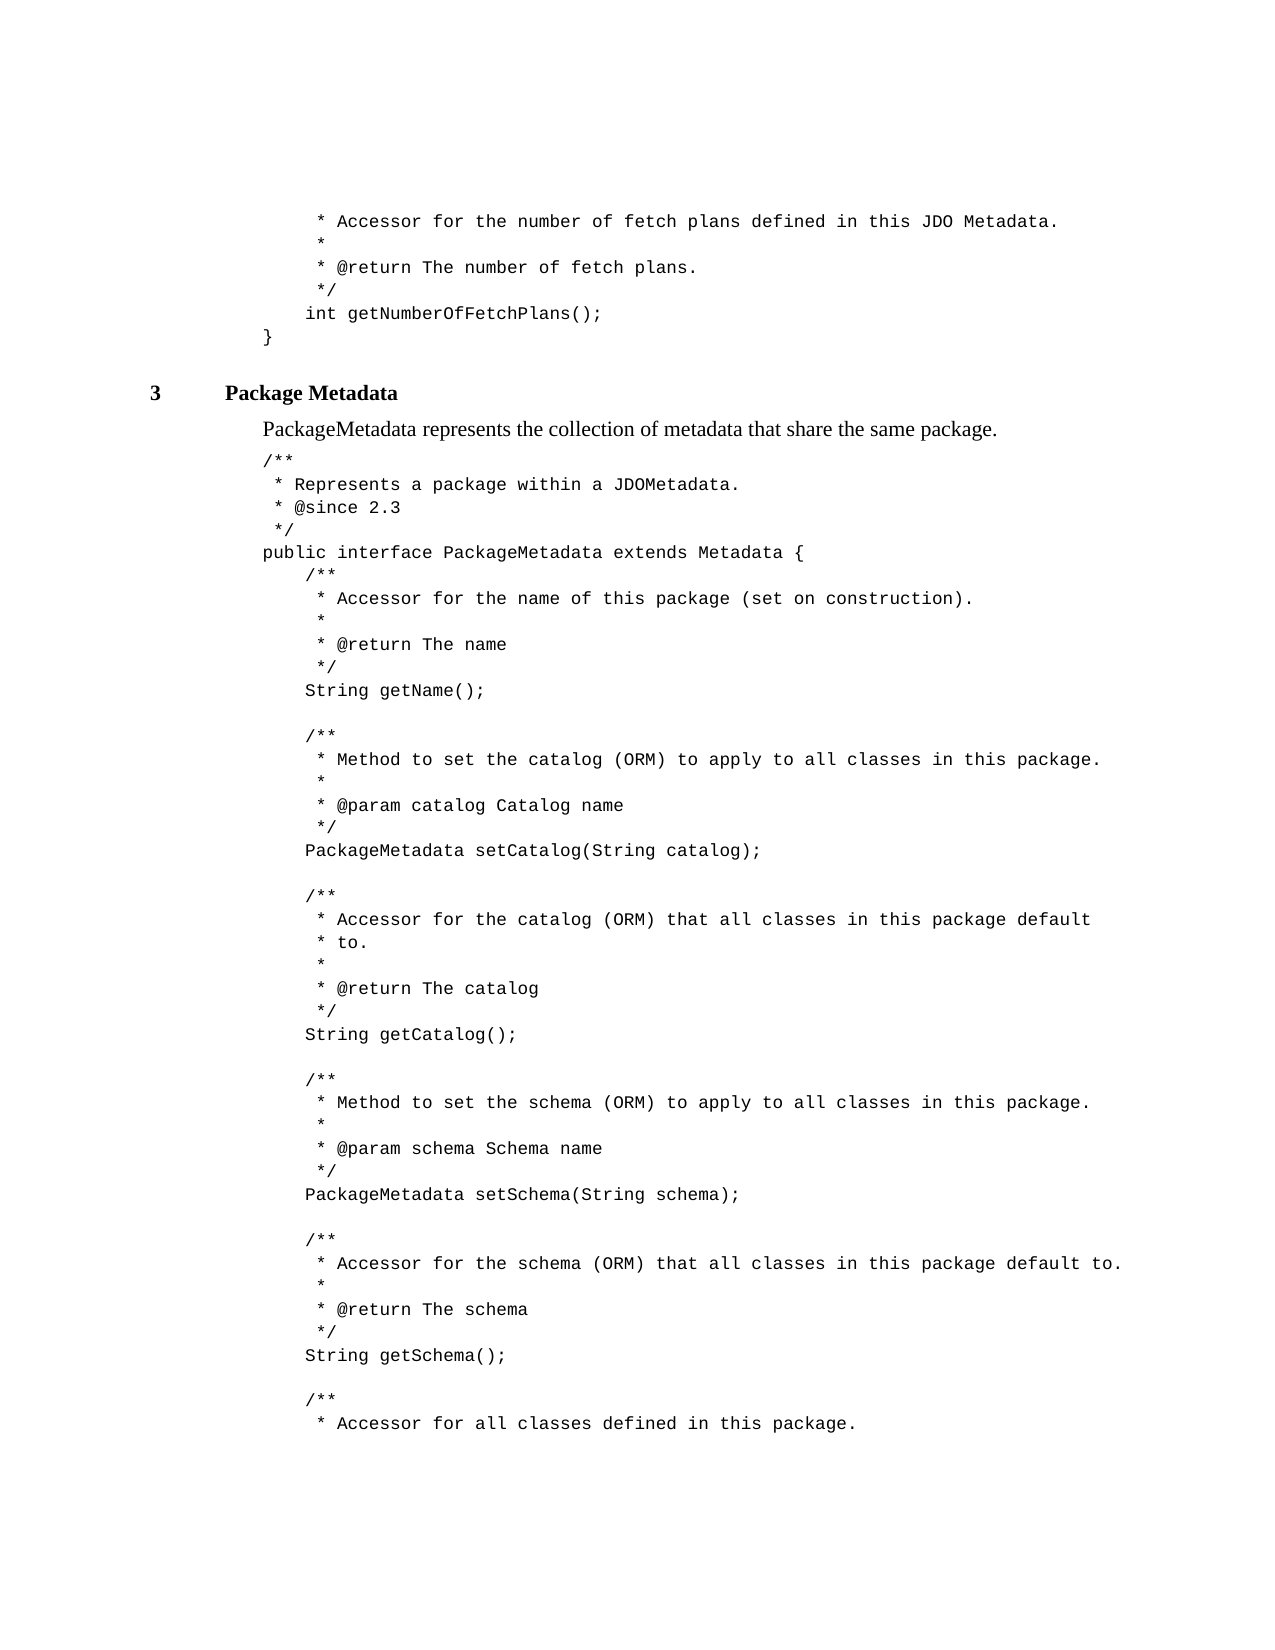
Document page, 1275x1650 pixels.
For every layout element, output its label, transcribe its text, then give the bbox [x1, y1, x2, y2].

text * Accessor for the name of this package (set on construction). [262, 587, 1125, 610]
text * @since 2.3 [262, 495, 1125, 518]
text String getCatalog(); [262, 1022, 1125, 1045]
text * Accessor for the number of fetch plans defined in this JDO Metadata. [262, 210, 1125, 233]
text * Accessor for all classes defined in this package. [262, 1412, 1125, 1435]
text */ [262, 999, 1125, 1022]
text * Method to set the catalog (ORM) to apply to all classes in this package. [262, 747, 1125, 770]
text * Accessor for the schema (ORM) that all classes in this package default to. [262, 1252, 1125, 1274]
text /** [262, 885, 1125, 908]
text * @return The catalog [262, 977, 1125, 999]
text * to. [262, 931, 1125, 954]
text * @param schema Schema name [262, 1137, 1125, 1160]
text * [262, 233, 1125, 256]
text */ [262, 816, 1125, 839]
text * [262, 1274, 1125, 1297]
text PackageMetadata setSchema(String schema); [262, 1183, 1125, 1206]
text /** [262, 1068, 1125, 1091]
text * [262, 1114, 1125, 1137]
text * [262, 954, 1125, 977]
text */ [262, 518, 1125, 541]
text */ [262, 1160, 1125, 1183]
text */ [262, 1320, 1125, 1343]
text * Method to set the schema (ORM) to apply to all classes in this package. [262, 1091, 1125, 1114]
text * @return The name [262, 633, 1125, 656]
text * Accessor for the catalog (ORM) that all classes in this package default [262, 908, 1125, 931]
text */ [262, 279, 1125, 302]
text * [262, 610, 1125, 633]
text * @param catalog Catalog name [262, 793, 1125, 816]
subtitle Package Metadata [150, 379, 1125, 405]
text * [262, 770, 1125, 793]
text /** [262, 1389, 1125, 1412]
text * Represents a package within a JDOMetadata. [262, 472, 1125, 495]
text String getName(); [262, 679, 1125, 702]
text /** [262, 724, 1125, 747]
text int getNumberOfFetchPlans(); [262, 302, 1125, 324]
text * @return The number of fetch plans. [262, 256, 1125, 279]
text } [262, 324, 1125, 347]
text PackageMetadata represents the collection of metadata that share the same package. [262, 415, 1125, 441]
text String getSchema(); [262, 1343, 1125, 1366]
text /** [262, 449, 1125, 472]
text */ [262, 656, 1125, 679]
text * @return The schema [262, 1297, 1125, 1320]
text PackageMetadata setCatalog(String catalog); [262, 839, 1125, 862]
text /** [262, 564, 1125, 587]
text public interface PackageMetadata extends Metadata { [262, 541, 1125, 564]
text /** [262, 1229, 1125, 1252]
